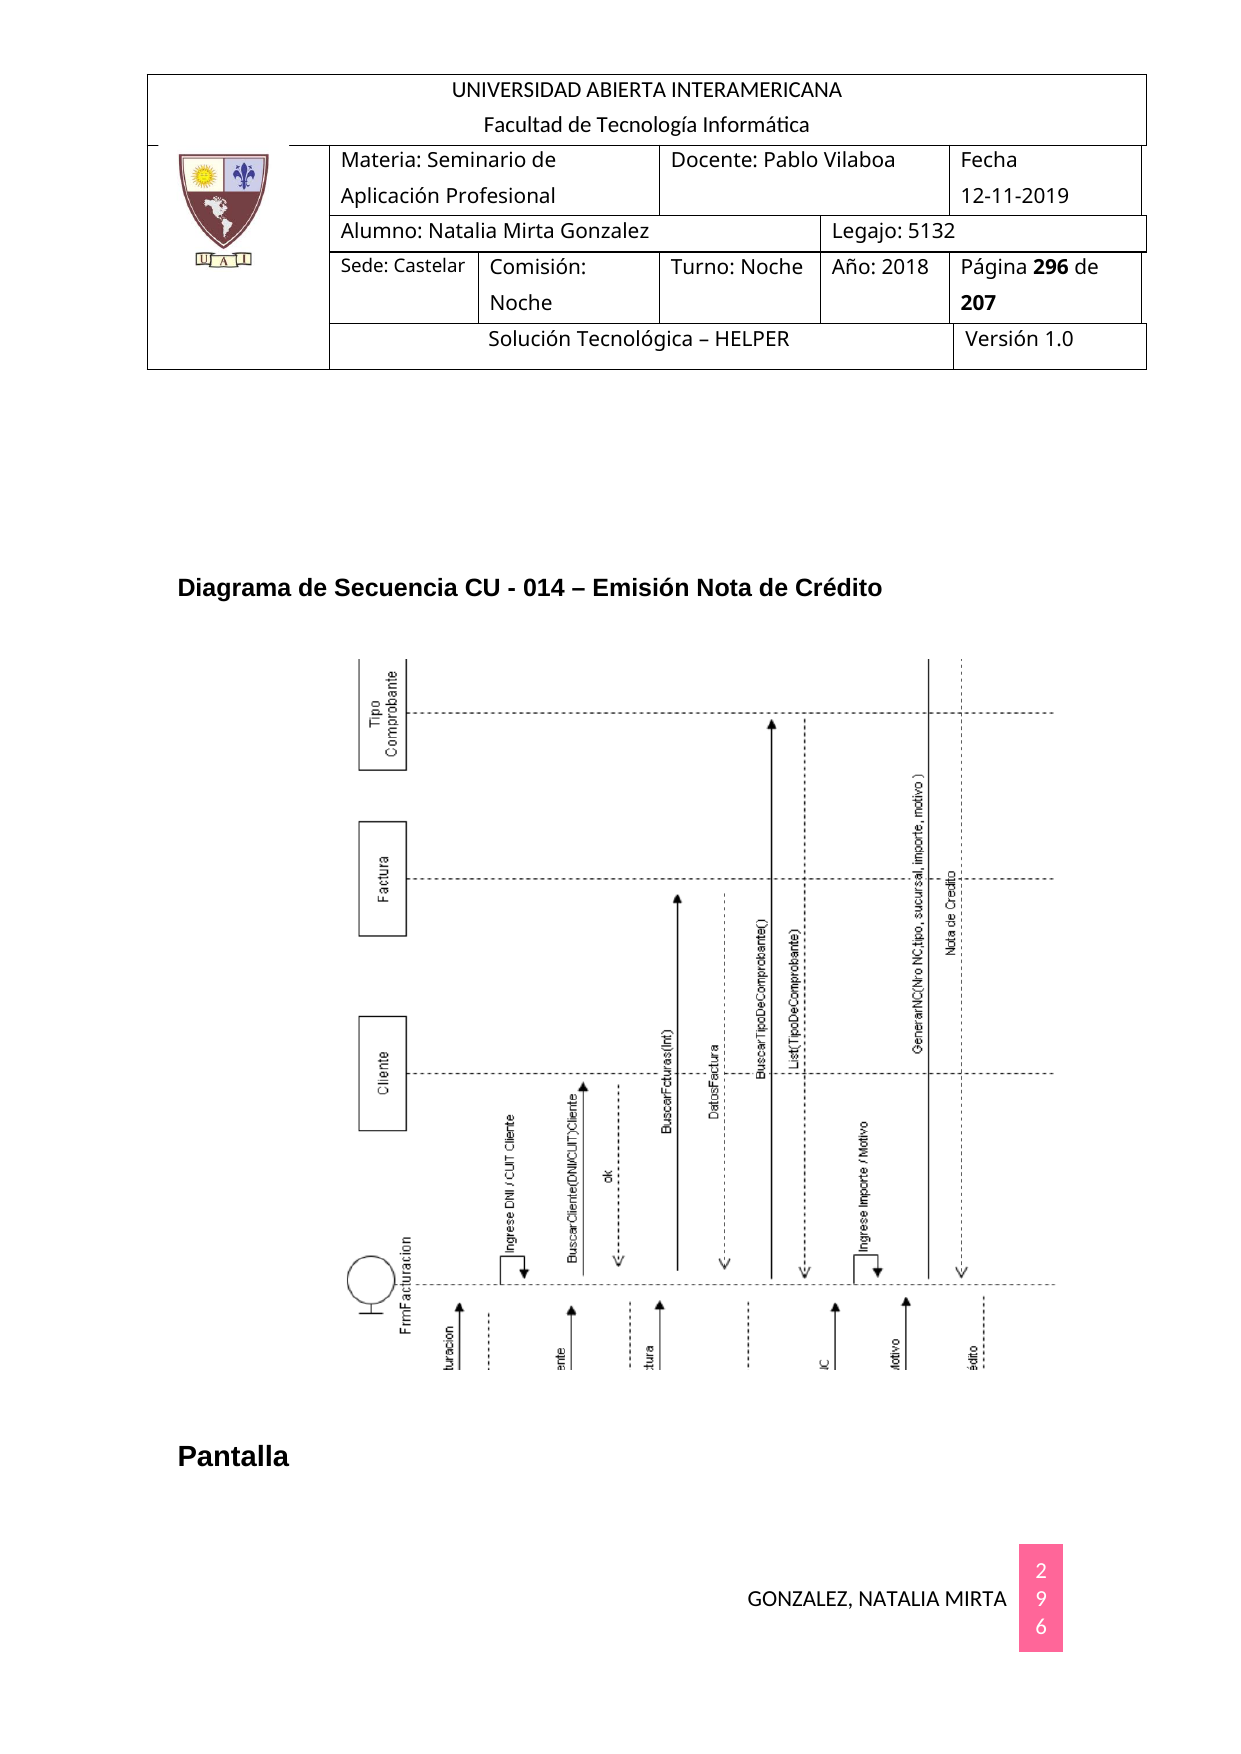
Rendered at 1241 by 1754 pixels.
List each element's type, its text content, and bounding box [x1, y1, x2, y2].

text Pantalla [177, 1439, 1063, 1472]
subtitle Diagrama de Secuencia CU - 014 – Emisión Nota de Crédito [177, 573, 1063, 602]
